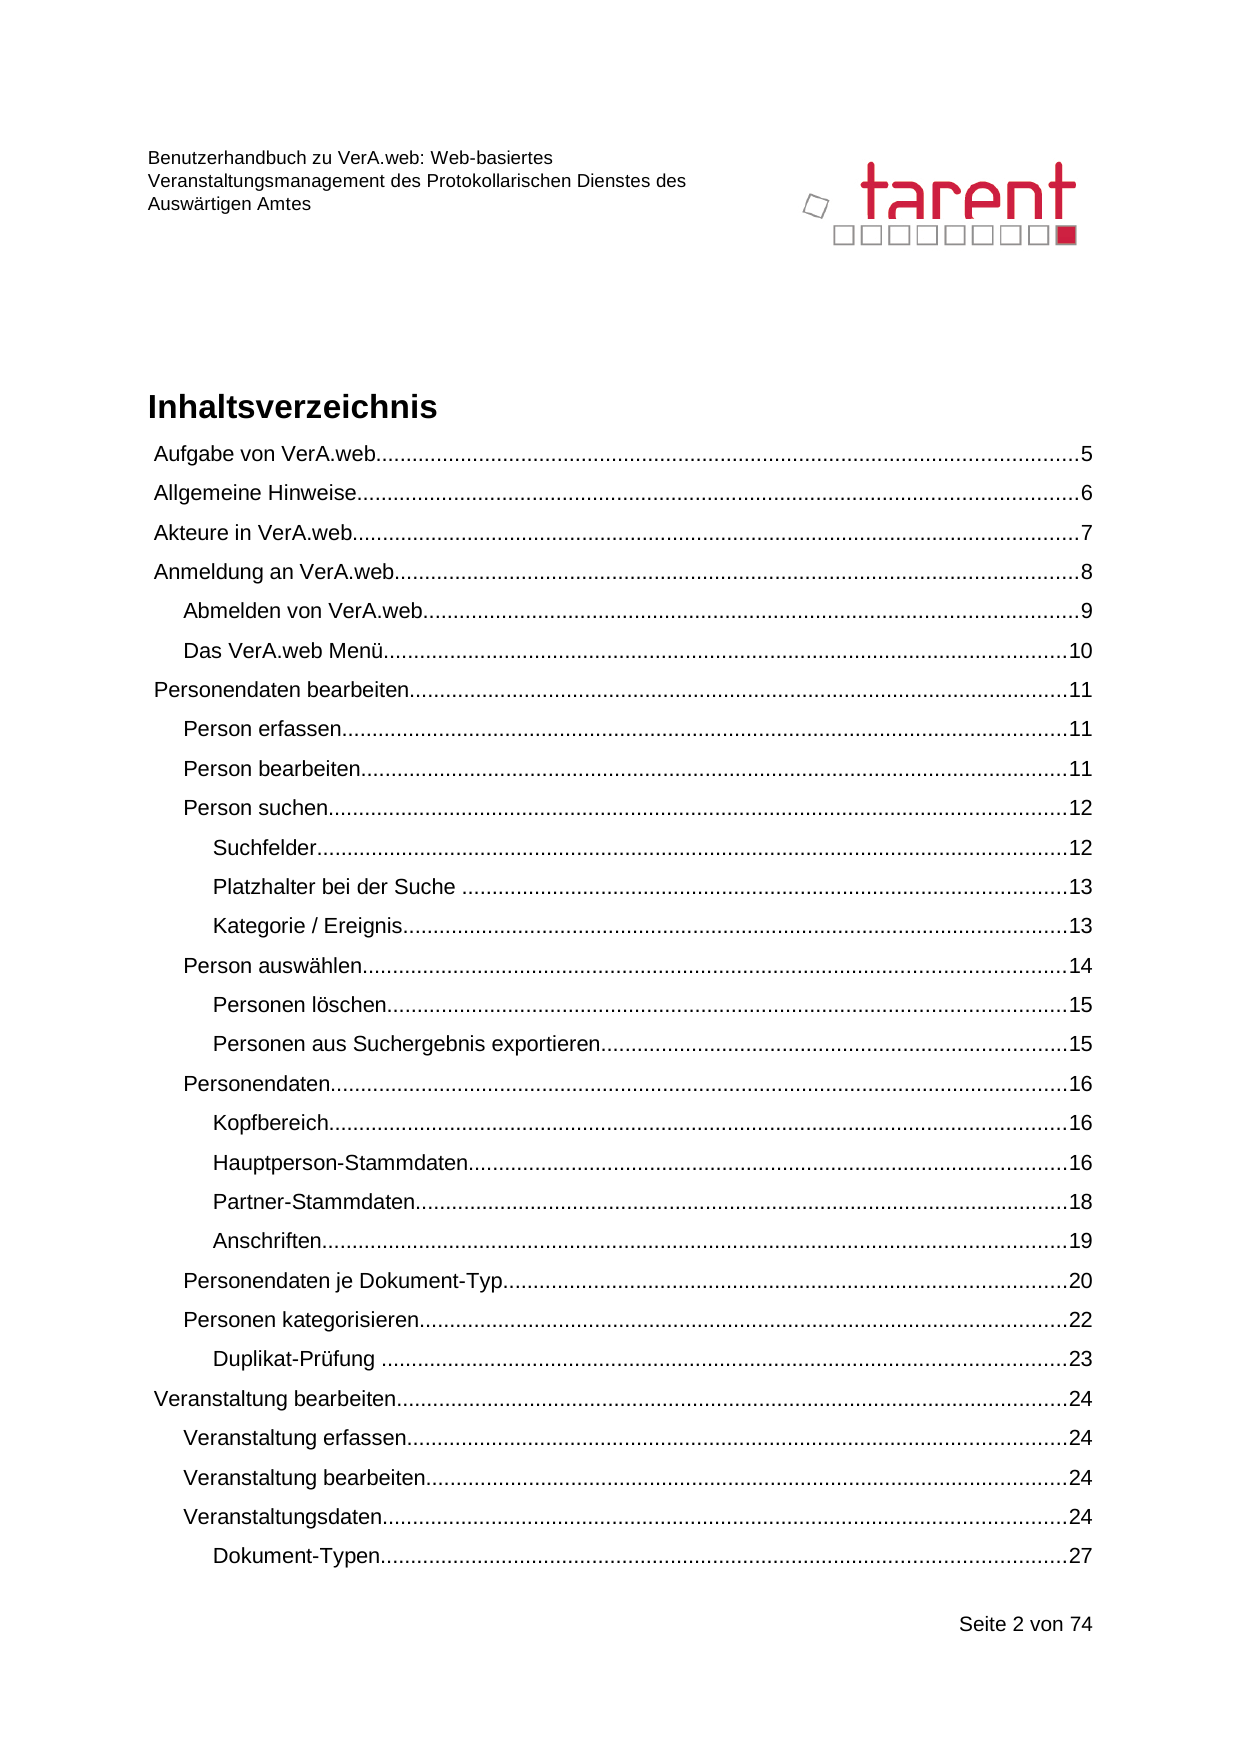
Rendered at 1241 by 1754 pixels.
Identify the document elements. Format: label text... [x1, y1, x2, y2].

text Suchfelder 12 [207, 835, 1092, 859]
text Kategorie / Ereignis 13 [207, 914, 1092, 938]
text Personendaten je Dokument-Typ 20 [177, 1268, 1092, 1293]
text Veranstaltung bearbeiten 24 [148, 1386, 1092, 1411]
text Personendaten 16 [177, 1071, 1092, 1096]
text Das VerA.web Menü 10 [177, 638, 1092, 663]
subtitle Inhaltsverzeichnis [148, 387, 1092, 425]
text Aufgabe von VerA.web 5 [148, 441, 1092, 466]
text Personen aus Suchergebnis exportieren 15 [207, 1032, 1092, 1056]
text Platzhalter bei der Suche 13 [207, 874, 1092, 899]
text Anschriften 19 [207, 1229, 1092, 1253]
picture [790, 151, 1091, 255]
text Person suchen 12 [177, 796, 1092, 820]
text Veranstaltung erfassen 24 [177, 1426, 1092, 1450]
text Person erfassen 11 [177, 717, 1092, 741]
text Personen löschen 15 [207, 992, 1092, 1017]
text Personendaten bearbeiten 11 [148, 677, 1092, 702]
text Abmelden von VerA.web 9 [177, 599, 1092, 623]
text Kopfbereich 16 [207, 1111, 1092, 1135]
text Allgemeine Hinweise 6 [148, 481, 1092, 505]
text Person bearbeiten 11 [177, 756, 1092, 781]
text Hauptperson-Stammdaten 16 [207, 1150, 1092, 1174]
text Anmeldung an VerA.web 8 [148, 559, 1092, 584]
text Veranstaltungsdaten 24 [177, 1504, 1092, 1529]
text Personen kategorisieren 22 [177, 1307, 1092, 1332]
text Partner-Stammdaten 18 [207, 1189, 1092, 1214]
text Duplikat-Prüfung 23 [207, 1347, 1092, 1371]
text Person auswählen 14 [177, 953, 1092, 978]
text Veranstaltung bearbeiten 24 [177, 1465, 1092, 1489]
text Akteure in VerA.web 7 [148, 520, 1092, 544]
text Dokument-Typen 27 [207, 1544, 1092, 1568]
